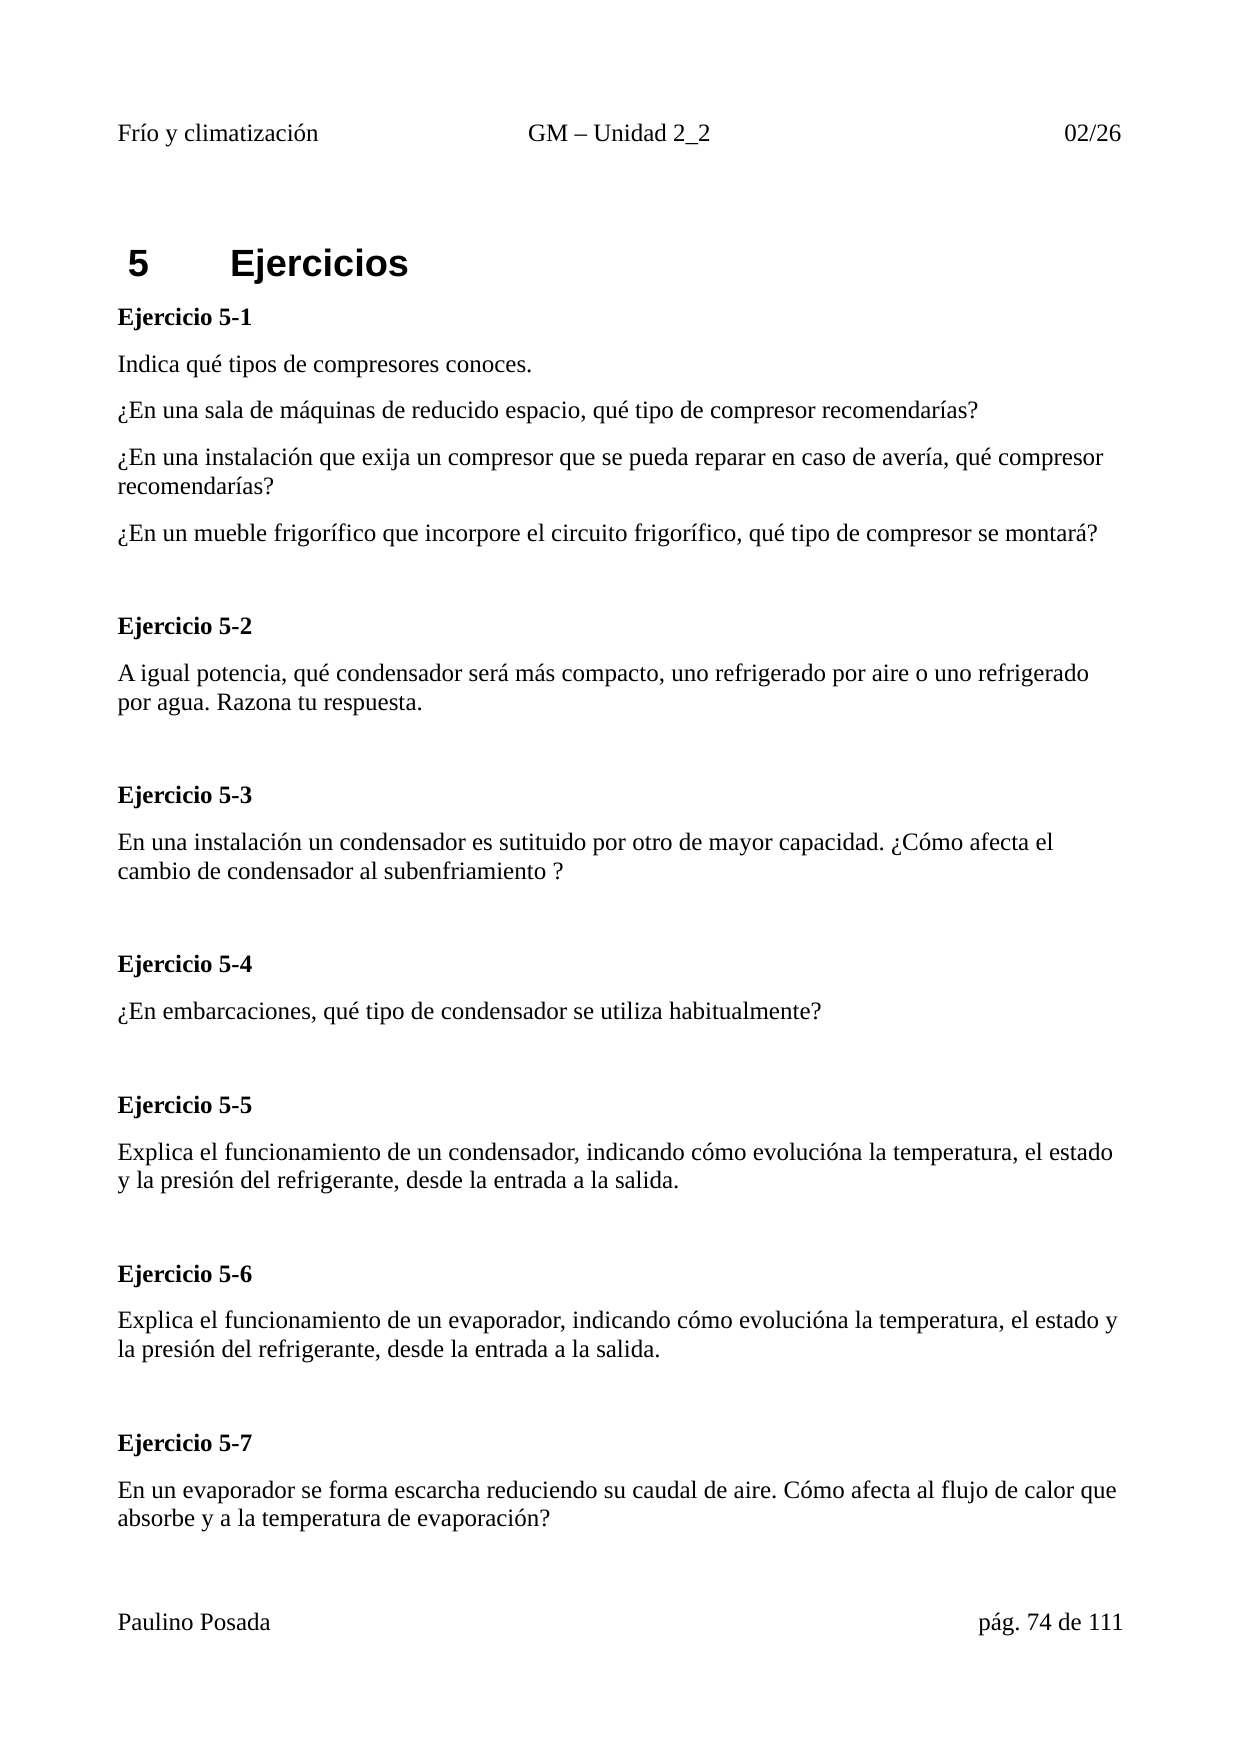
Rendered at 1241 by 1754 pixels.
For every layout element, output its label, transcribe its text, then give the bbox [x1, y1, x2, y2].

text Ejercicio 5-6 [117, 1259, 1123, 1288]
text En una instalación un condensador es sutituido por otro de mayor capacidad. ¿Cómo afecta el cambio de condensador al subenfriamiento ? [117, 827, 1123, 885]
text ¿En una instalación que exija un compresor que se pueda reparar en caso de avería, qué compresor recomendarías? [117, 442, 1123, 500]
text Ejercicio 5-7 [117, 1428, 1123, 1457]
text Ejercicio 5-4 [117, 949, 1123, 978]
text Ejercicio 5-3 [117, 780, 1123, 809]
text ¿En una sala de máquinas de reducido espacio, qué tipo de compresor recomendarías? [117, 396, 1123, 424]
text ¿En embarcaciones, qué tipo de condensador se utiliza habitualmente? [117, 996, 1123, 1025]
text Indica qué tipos de compresores conoces. [117, 349, 1123, 377]
subtitle Ejercicios [117, 240, 1123, 284]
text Explica el funcionamiento de un evaporador, indicando cómo evolucióna la temperatura, el estado y la presión del refrigerante, desde la entrada a la salida. [117, 1306, 1123, 1363]
text Explica el funcionamiento de un condensador, indicando cómo evolucióna la temperatura, el estado y la presión del refrigerante, desde la entrada a la salida. [117, 1137, 1123, 1194]
text ¿En un mueble frigorífico que incorpore el circuito frigorífico, qué tipo de compresor se montará? [117, 518, 1123, 547]
text Ejercicio 5-1 [117, 302, 1123, 331]
text Ejercicio 5-5 [117, 1090, 1123, 1118]
text En un evaporador se forma escarcha reduciendo su caudal de aire. Cómo afecta al flujo de calor que absorbe y a la temperatura de evaporación? [117, 1475, 1123, 1532]
text A igual potencia, qué condensador será más compacto, uno refrigerado por aire o uno refrigerado por agua. Razona tu respuesta. [117, 658, 1123, 716]
text Ejercicio 5-2 [117, 611, 1123, 640]
